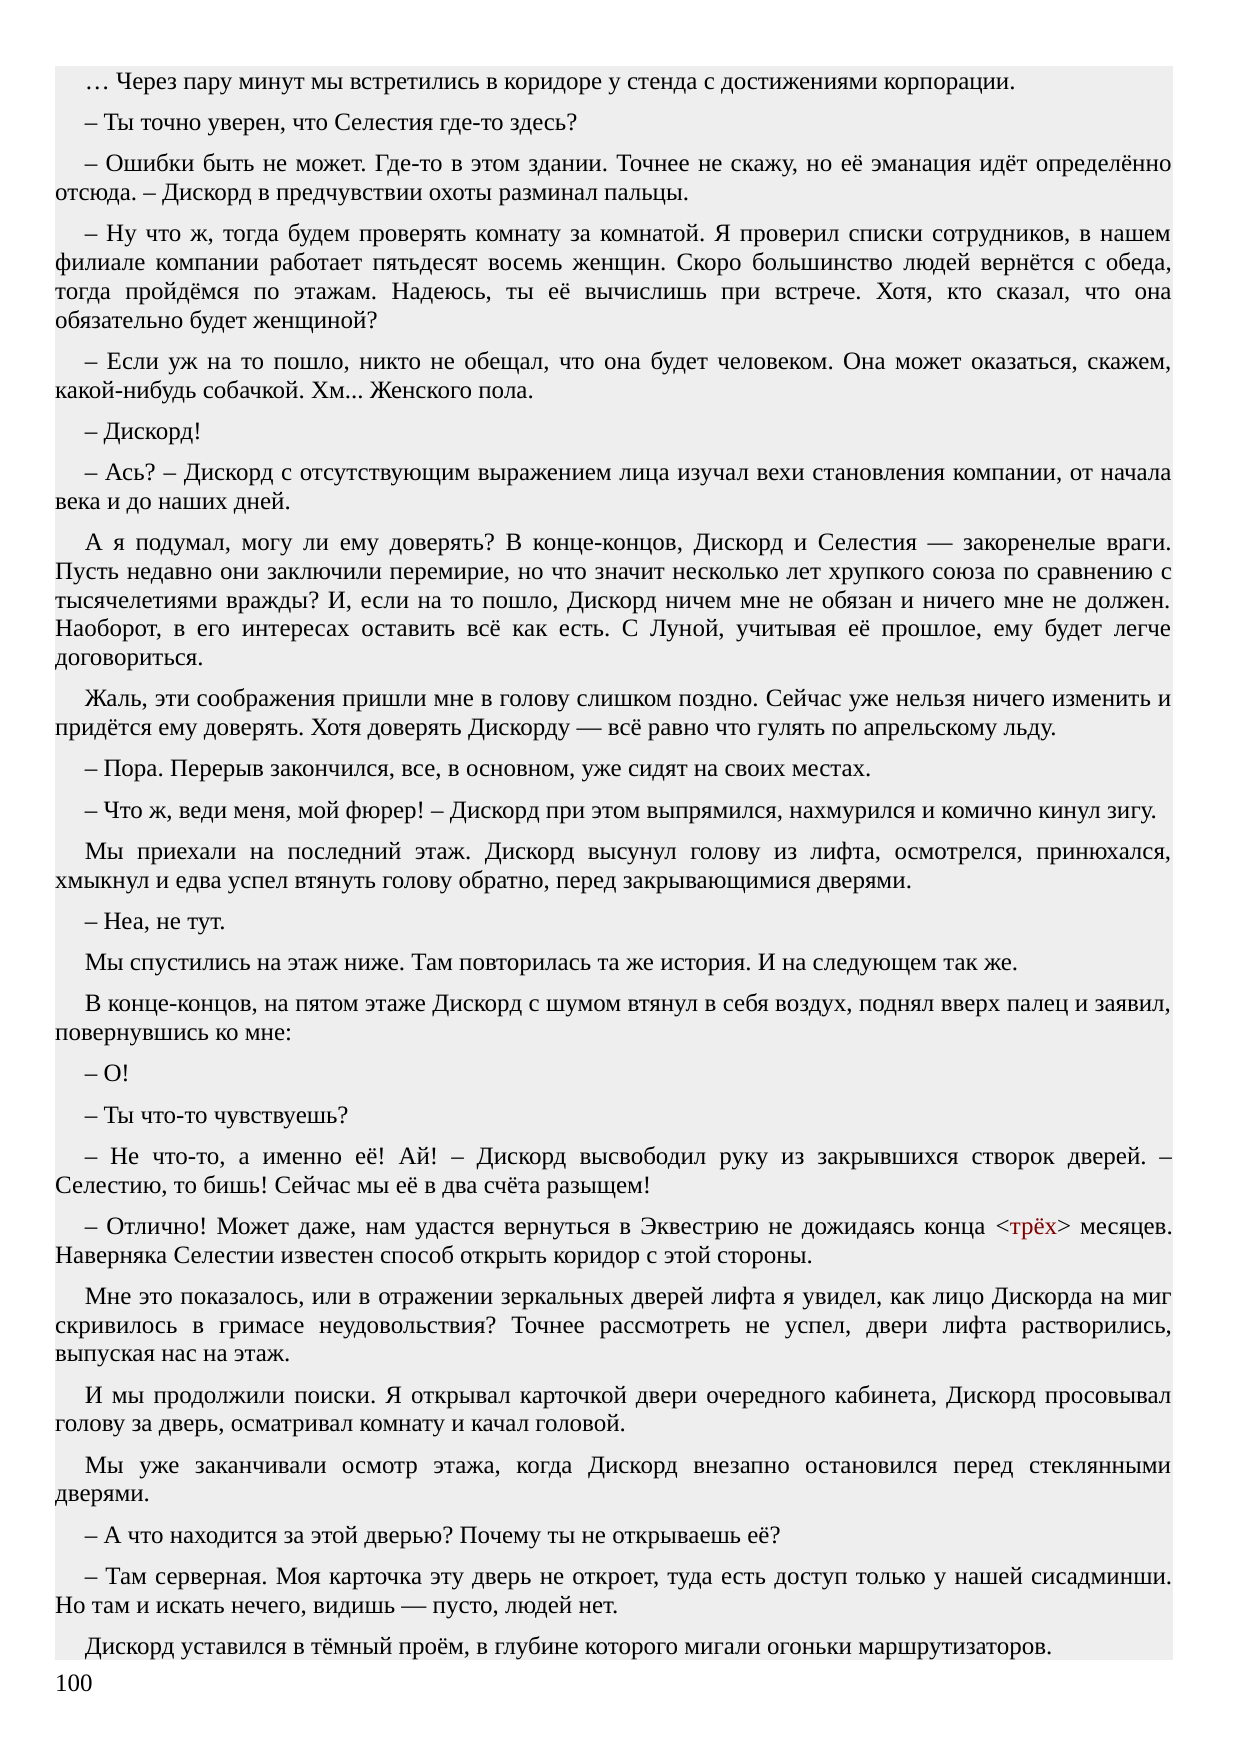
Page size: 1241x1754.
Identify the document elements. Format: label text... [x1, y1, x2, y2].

text – Ошибки быть не может. Где-то в этом здании. Точнее не скажу, но её эманация идёт определённо отсюда. – Дискорд в предчувствии охоты разминал пальцы. [55, 148, 1173, 206]
text – Дискорд! [55, 416, 1173, 445]
text – Не что-то, а именно её! Ай! – Дискорд высвободил руку из закрывшихся створок дверей. – Селестию, то бишь! Сейчас мы её в два счёта разыщем! [55, 1141, 1173, 1198]
text – Ты что-то чувствуешь? [55, 1100, 1173, 1128]
text … Через пару минут мы встретились в коридоре у стенда с достижениями корпорации. [55, 66, 1173, 95]
text – Если уж на то пошло, никто не обещал, что она будет человеком. Она может оказаться, скажем, какой-нибудь собачкой. Хм... Женского пола. [55, 346, 1173, 403]
text А я подумал, могу ли ему доверять? В конце-концов, Дискорд и Селестия — закоренелые враги. Пусть недавно они заключили перемирие, но что значит несколько лет хрупкого союза по сравнению с тысячелетиями вражды? И, если на то пошло, Дискорд ничем мне не обязан и ничего мне не должен. Наоборот, в его интересах оставить всё как есть. С Луной, учитывая её прошлое, ему будет легче договориться. [55, 527, 1173, 671]
text – Отлично! Может даже, нам удастся вернуться в Эквестрию не дожидаясь конца <трёх> месяцев. Наверняка Селестии известен способ открыть коридор с этой стороны. [55, 1211, 1173, 1268]
text И мы продолжили поиски. Я открывал карточкой двери очередного кабинета, Дискорд просовывал голову за дверь, осматривал комнату и качал головой. [55, 1380, 1173, 1437]
text Мы спустились на этаж ниже. Там повторилась та же история. И на следующем так же. [55, 947, 1173, 976]
text – Что ж, веди меня, мой фюрер! – Дискорд при этом выпрямился, нахмурился и комично кинул зигу. [55, 795, 1173, 823]
text – Там серверная. Моя карточка эту дверь не откроет, туда есть доступ только у нашей сисадминши. Но там и искать нечего, видишь — пусто, людей нет. [55, 1561, 1173, 1618]
text – Неа, не тут. [55, 906, 1173, 935]
text Мы приехали на последний этаж. Дискорд высунул голову из лифта, осмотрелся, принюхался, хмыкнул и едва успел втянуть голову обратно, перед закрывающимися дверями. [55, 836, 1173, 893]
text Мы уже заканчивали осмотр этажа, когда Дискорд внезапно остановился перед стеклянными дверями. [55, 1450, 1173, 1507]
text – Ну что ж, тогда будем проверять комнату за комнатой. Я проверил списки сотрудников, в нашем филиале компании работает пятьдесят восемь женщин. Скоро большинство людей вернётся с обеда, тогда пройдёмся по этажам. Надеюсь, ты её вычислишь при встрече. Хотя, кто сказал, что она обязательно будет женщиной? [55, 218, 1173, 333]
text Дискорд уставился в тёмный проём, в глубине которого мигали огоньки маршрутизаторов. [55, 1631, 1173, 1660]
text Жаль, эти соображения пришли мне в голову слишком поздно. Сейчас уже нельзя ничего изменить и придётся ему доверять. Хотя доверять Дискорду — всё равно что гулять по апрельскому льду. [55, 683, 1173, 741]
text – Ась? – Дискорд с отсутствующим выражением лица изучал вехи становления компании, от начала века и до наших дней. [55, 457, 1173, 515]
text – Ты точно уверен, что Селестия где-то здесь? [55, 107, 1173, 136]
text – О! [55, 1058, 1173, 1087]
text – А что находится за этой дверью? Почему ты не открываешь её? [55, 1520, 1173, 1548]
text В конце-концов, на пятом этаже Дискорд с шумом втянул в себя воздух, поднял вверх палец и заявил, повернувшись ко мне: [55, 988, 1173, 1046]
text – Пора. Перерыв закончился, все, в основном, уже сидят на своих местах. [55, 753, 1173, 782]
text Мне это показалось, или в отражении зеркальных дверей лифта я увидел, как лицо Дискорда на миг скривилось в гримасе неудовольствия? Точнее рассмотреть не успел, двери лифта растворились, выпуская нас на этаж. [55, 1281, 1173, 1367]
